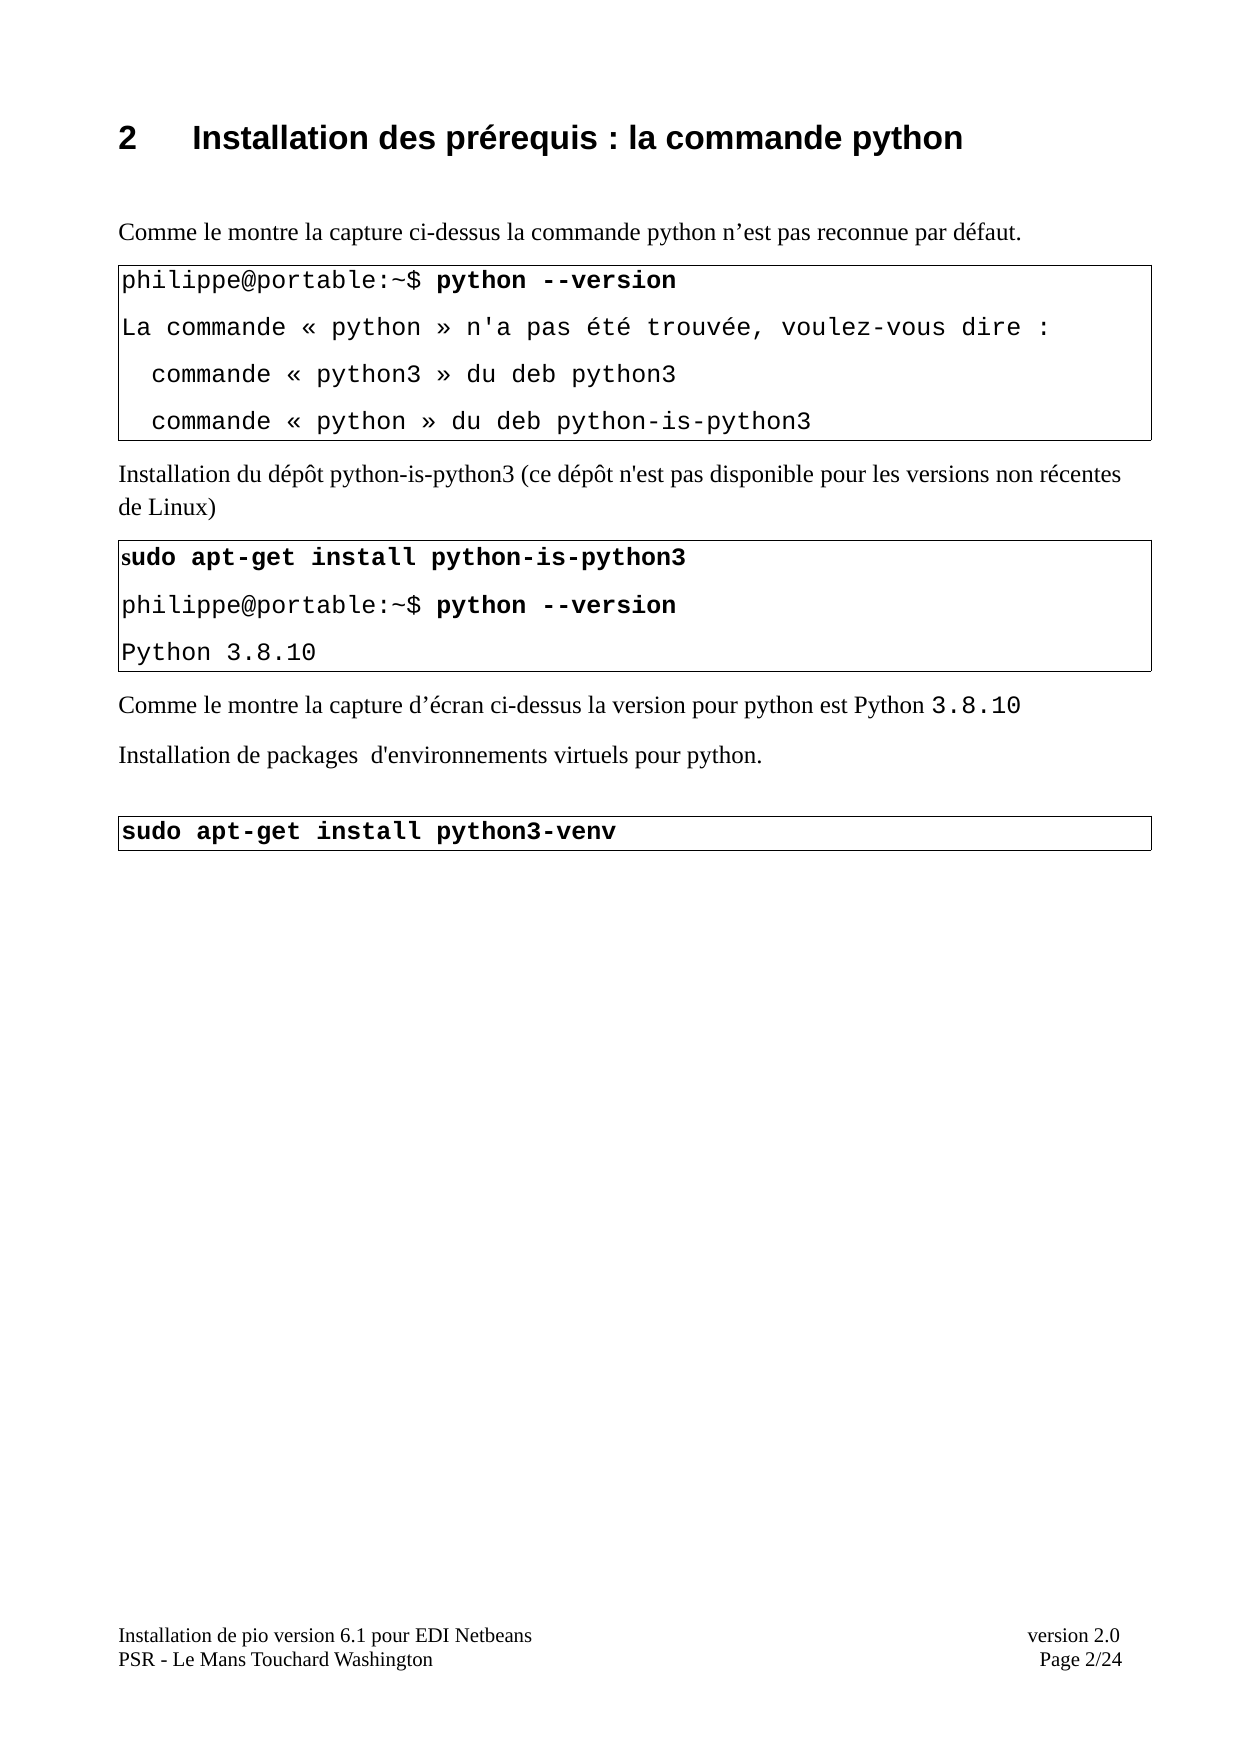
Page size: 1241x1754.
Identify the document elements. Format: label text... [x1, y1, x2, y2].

text Installation de packages d'environnements virtuels pour python. [118, 740, 1151, 768]
text sudo apt-get install python-is-python3 [119, 541, 1151, 573]
text Comme le montre la capture ci-dessus la commande python n’est pas reconnue par défaut. [118, 217, 1151, 246]
text philippe@portable:~$ python --version [119, 589, 1151, 621]
subtitle Installation des prérequis : la commande python [118, 118, 1151, 157]
text Python 3.8.10 [119, 637, 1151, 671]
text La commande « python » n'a pas été trouvée, voulez-vous dire : [119, 312, 1151, 343]
text Installation du dépôt python-is-python3 (ce dépôt n'est pas disponible pour les versions non récentes de Linux) [118, 459, 1151, 521]
text philippe@portable:~$ python --version [119, 266, 1151, 296]
text sudo apt-get install python3-venv [119, 817, 1151, 850]
text Comme le montre la capture d’écran ci-dessus la version pour python est Python 3.8.10 [118, 690, 1151, 721]
text commande « python3 » du deb python3 [119, 359, 1151, 390]
text commande « python » du deb python-is-python3 [119, 406, 1151, 440]
